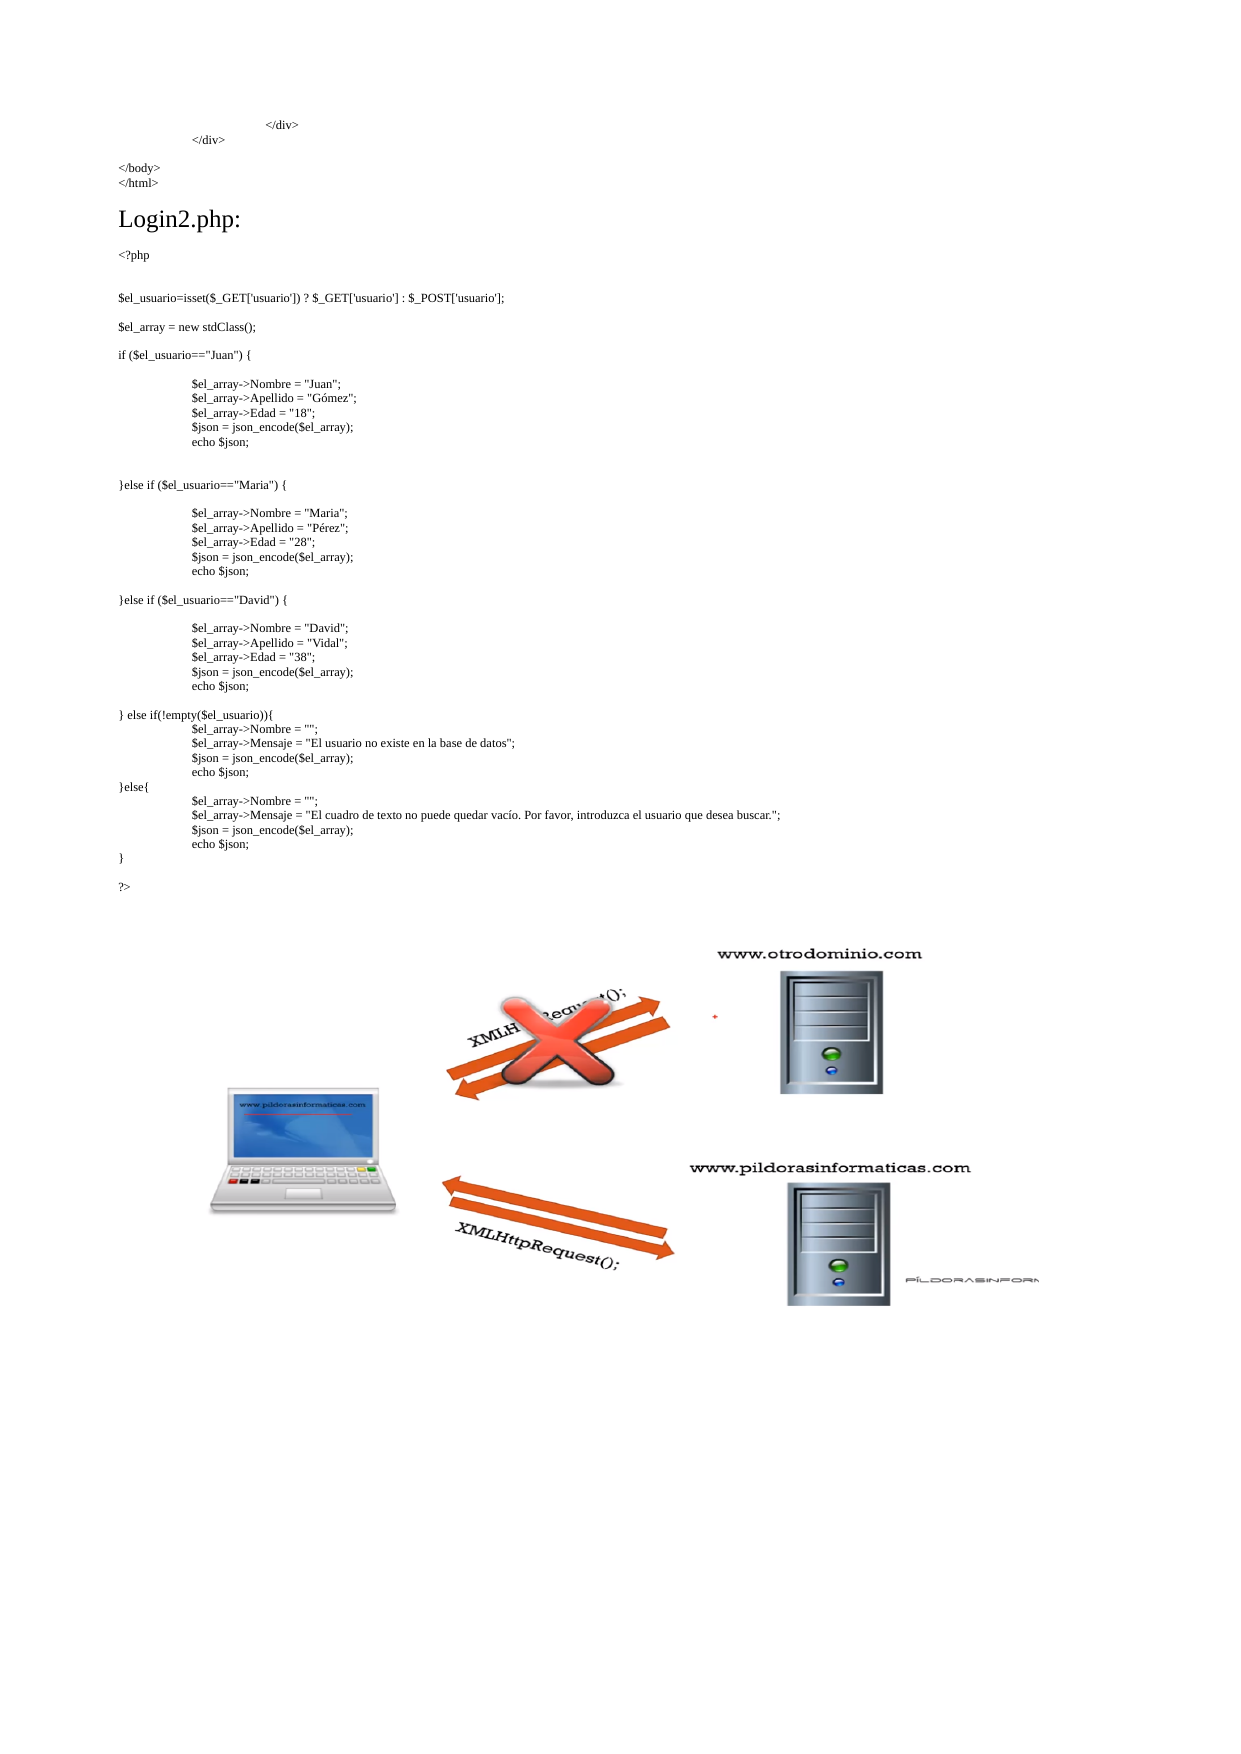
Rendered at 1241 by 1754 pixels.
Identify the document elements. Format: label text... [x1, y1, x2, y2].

text $el_array->Edad = "38"; [118, 650, 1122, 664]
text </div> [118, 132, 1122, 147]
text } else if(!empty($el_usuario)){ [118, 707, 1122, 722]
text <?php [118, 247, 1122, 262]
text $el_array->Nombre = "Maria"; [118, 506, 1122, 521]
text $el_usuario=isset($_GET['usuario']) ? $_GET['usuario'] : $_POST['usuario']; [118, 291, 1122, 305]
text $el_array = new stdClass(); [118, 319, 1122, 334]
text echo $json; [118, 679, 1122, 693]
text $el_array->Apellido = "Pérez"; [118, 521, 1122, 535]
text $el_array->Nombre = "David"; [118, 621, 1122, 636]
text </body> [118, 161, 1122, 176]
text $el_array->Edad = "28"; [118, 535, 1122, 549]
text $el_array->Mensaje = "El cuadro de texto no puede quedar vacío. Por favor, introduzca el usuario que desea buscar."; [118, 808, 1122, 822]
text ?> [118, 880, 1122, 894]
text $json = json_encode($el_array); [118, 822, 1122, 837]
text if ($el_usuario=="Juan") { [118, 348, 1122, 362]
text }else{ [118, 779, 1122, 794]
text $el_array->Nombre = ""; [118, 722, 1122, 736]
text $el_array->Nombre = ""; [118, 794, 1122, 808]
text $json = json_encode($el_array); [118, 751, 1122, 765]
text echo $json; [118, 765, 1122, 779]
text $json = json_encode($el_array); [118, 420, 1122, 434]
text }else if ($el_usuario=="David") { [118, 592, 1122, 607]
text </html> [118, 176, 1122, 190]
text $json = json_encode($el_array); [118, 664, 1122, 679]
text } [118, 851, 1122, 866]
text }else if ($el_usuario=="Maria") { [118, 477, 1122, 492]
text $el_array->Edad = "18"; [118, 406, 1122, 420]
text $el_array->Mensaje = "El usuario no existe en la base de datos"; [118, 736, 1122, 751]
text </div> [118, 118, 1122, 132]
text echo $json; [118, 837, 1122, 851]
text echo $json; [118, 434, 1122, 449]
text $json = json_encode($el_array); [118, 549, 1122, 564]
text Login2.php: [118, 204, 1122, 233]
text $el_array->Apellido = "Vidal"; [118, 636, 1122, 650]
text $el_array->Nombre = "Juan"; [118, 377, 1122, 391]
text echo $json; [118, 564, 1122, 578]
picture [201, 937, 1039, 1308]
text $el_array->Apellido = "Gómez"; [118, 391, 1122, 406]
